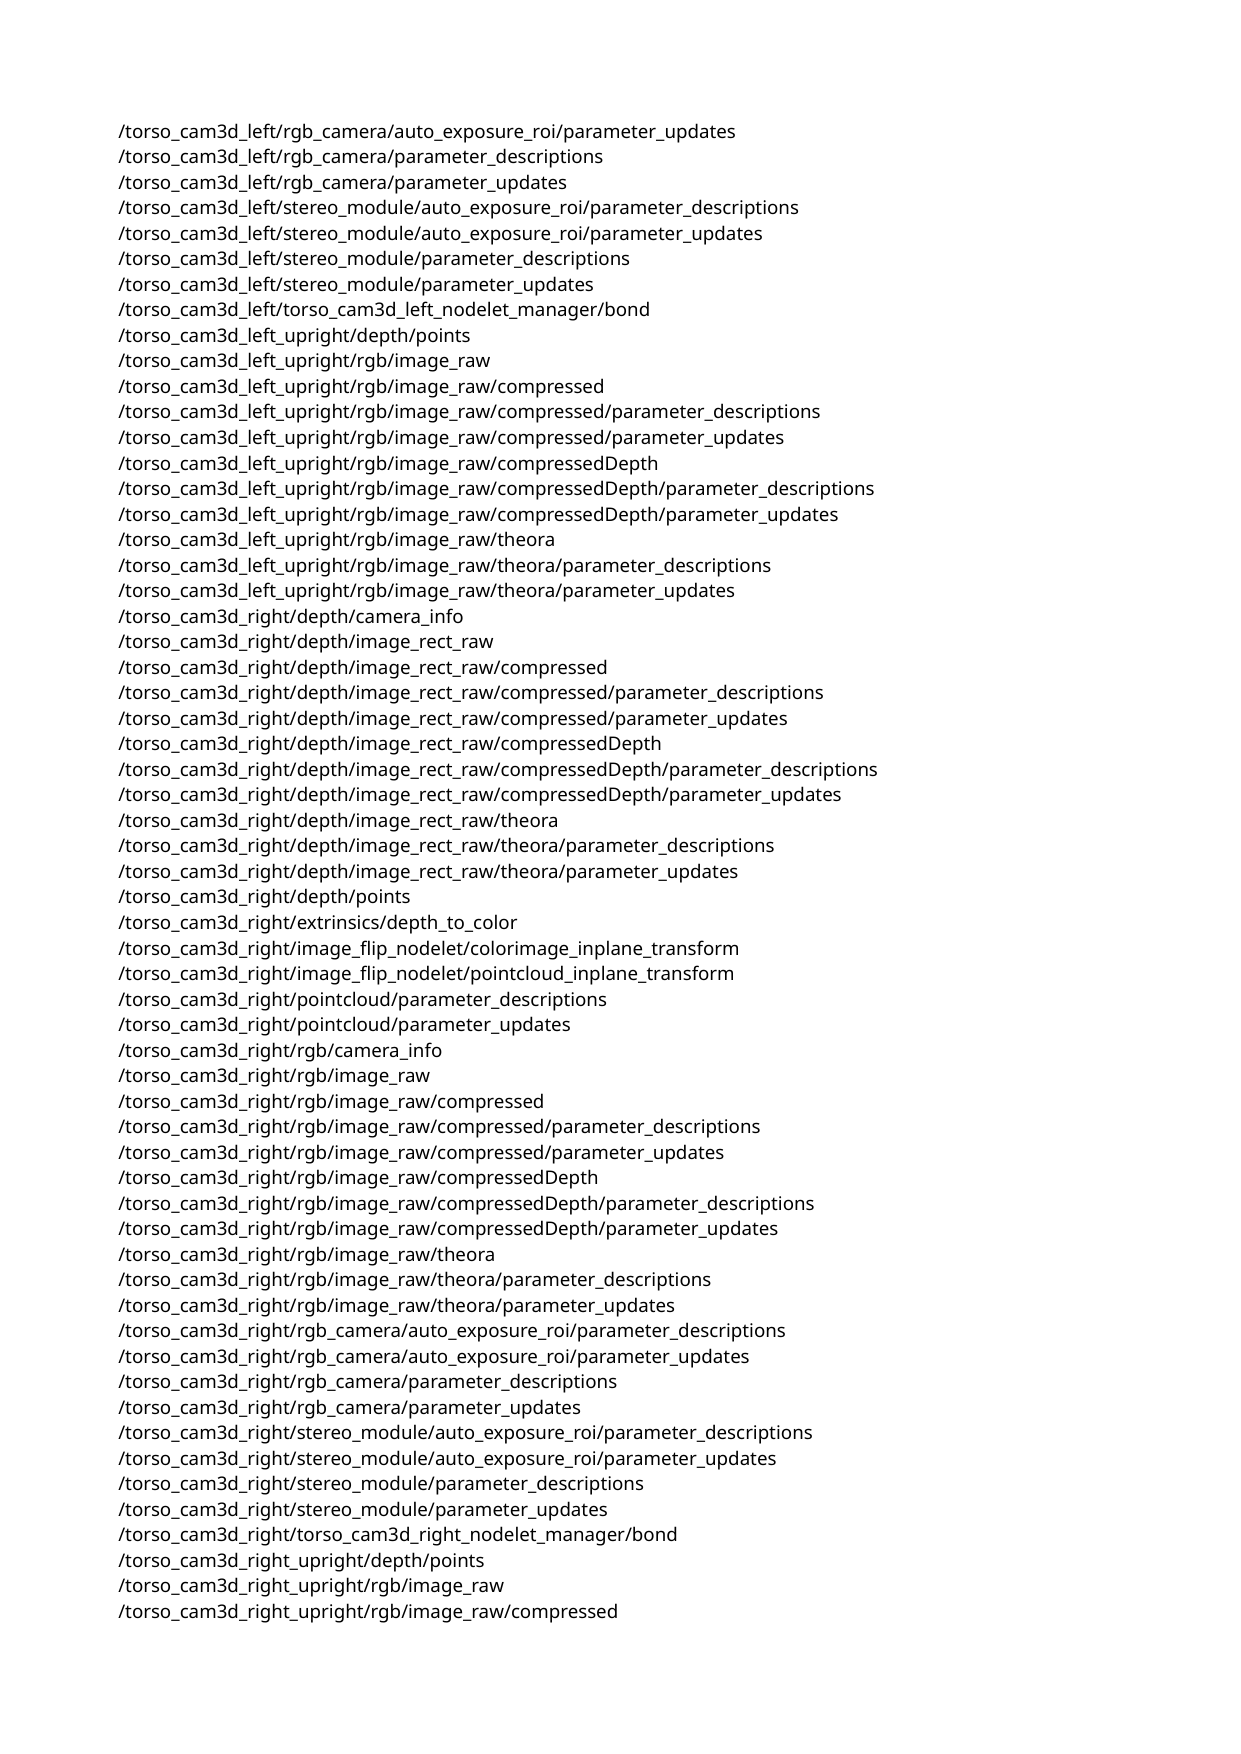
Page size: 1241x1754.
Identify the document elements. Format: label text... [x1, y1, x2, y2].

text /torso_cam3d_right/depth/image_rect_raw/compressedDepth [118, 731, 1122, 756]
text /torso_cam3d_right/rgb_camera/parameter_updates [118, 1394, 1122, 1420]
text /torso_cam3d_right/pointcloud/parameter_descriptions [118, 986, 1122, 1011]
text /torso_cam3d_right/depth/image_rect_raw/theora [118, 807, 1122, 833]
text /torso_cam3d_right_upright/rgb/image_raw [118, 1573, 1122, 1598]
text /torso_cam3d_left_upright/depth/points [118, 322, 1122, 348]
text /torso_cam3d_left/stereo_module/auto_exposure_roi/parameter_descriptions [118, 195, 1122, 220]
text /torso_cam3d_right/rgb/image_raw [118, 1062, 1122, 1088]
text /torso_cam3d_right/rgb_camera/auto_exposure_roi/parameter_descriptions [118, 1318, 1122, 1343]
text /torso_cam3d_left/rgb_camera/parameter_updates [118, 169, 1122, 195]
text /torso_cam3d_right/rgb/image_raw/compressedDepth [118, 1164, 1122, 1190]
text /torso_cam3d_left/stereo_module/parameter_updates [118, 271, 1122, 297]
text /torso_cam3d_right/depth/camera_info [118, 603, 1122, 628]
text /torso_cam3d_right/depth/image_rect_raw/theora/parameter_descriptions [118, 833, 1122, 858]
text /torso_cam3d_right/depth/points [118, 884, 1122, 909]
text /torso_cam3d_right/depth/image_rect_raw/compressed [118, 654, 1122, 679]
text /torso_cam3d_left/stereo_module/auto_exposure_roi/parameter_updates [118, 220, 1122, 246]
text /torso_cam3d_right/depth/image_rect_raw [118, 628, 1122, 654]
text /torso_cam3d_right/rgb/image_raw/compressed/parameter_updates [118, 1139, 1122, 1164]
text /torso_cam3d_right/torso_cam3d_right_nodelet_manager/bond [118, 1522, 1122, 1547]
text /torso_cam3d_left_upright/rgb/image_raw/compressedDepth [118, 450, 1122, 475]
text /torso_cam3d_right/extrinsics/depth_to_color [118, 909, 1122, 935]
text /torso_cam3d_left/rgb_camera/parameter_descriptions [118, 144, 1122, 169]
text /torso_cam3d_right/depth/image_rect_raw/compressed/parameter_descriptions [118, 679, 1122, 705]
text /torso_cam3d_right/pointcloud/parameter_updates [118, 1011, 1122, 1037]
text /torso_cam3d_right/depth/image_rect_raw/compressedDepth/parameter_descriptions [118, 756, 1122, 782]
text /torso_cam3d_right/stereo_module/auto_exposure_roi/parameter_updates [118, 1445, 1122, 1471]
text /torso_cam3d_right/rgb/image_raw/theora/parameter_updates [118, 1292, 1122, 1318]
text /torso_cam3d_right/rgb/image_raw/compressed/parameter_descriptions [118, 1113, 1122, 1139]
text /torso_cam3d_right/stereo_module/auto_exposure_roi/parameter_descriptions [118, 1420, 1122, 1445]
text /torso_cam3d_right/depth/image_rect_raw/compressedDepth/parameter_updates [118, 782, 1122, 807]
text /torso_cam3d_right/stereo_module/parameter_updates [118, 1496, 1122, 1522]
text /torso_cam3d_left_upright/rgb/image_raw/compressedDepth/parameter_updates [118, 501, 1122, 526]
text /torso_cam3d_left_upright/rgb/image_raw/compressed [118, 373, 1122, 399]
text /torso_cam3d_right/rgb/image_raw/compressed [118, 1088, 1122, 1113]
text /torso_cam3d_right/rgb/image_raw/compressedDepth/parameter_updates [118, 1216, 1122, 1241]
text /torso_cam3d_right/stereo_module/parameter_descriptions [118, 1471, 1122, 1496]
text /torso_cam3d_right_upright/rgb/image_raw/compressed [118, 1598, 1122, 1624]
text /torso_cam3d_right/image_flip_nodelet/pointcloud_inplane_transform [118, 960, 1122, 986]
text /torso_cam3d_left/stereo_module/parameter_descriptions [118, 246, 1122, 271]
text /torso_cam3d_left_upright/rgb/image_raw/compressed/parameter_updates [118, 424, 1122, 450]
text /torso_cam3d_right_upright/depth/points [118, 1547, 1122, 1573]
text /torso_cam3d_left/torso_cam3d_left_nodelet_manager/bond [118, 297, 1122, 322]
text /torso_cam3d_right/rgb/image_raw/compressedDepth/parameter_descriptions [118, 1190, 1122, 1216]
text /torso_cam3d_right/rgb_camera/parameter_descriptions [118, 1369, 1122, 1394]
text /torso_cam3d_left_upright/rgb/image_raw [118, 348, 1122, 373]
text /torso_cam3d_right/rgb/image_raw/theora/parameter_descriptions [118, 1267, 1122, 1292]
text /torso_cam3d_right/depth/image_rect_raw/compressed/parameter_updates [118, 705, 1122, 731]
text /torso_cam3d_right/rgb_camera/auto_exposure_roi/parameter_updates [118, 1343, 1122, 1369]
text /torso_cam3d_left_upright/rgb/image_raw/theora [118, 526, 1122, 552]
text /torso_cam3d_left_upright/rgb/image_raw/compressedDepth/parameter_descriptions [118, 475, 1122, 501]
text /torso_cam3d_right/depth/image_rect_raw/theora/parameter_updates [118, 858, 1122, 884]
text /torso_cam3d_right/rgb/image_raw/theora [118, 1241, 1122, 1267]
text /torso_cam3d_left_upright/rgb/image_raw/compressed/parameter_descriptions [118, 399, 1122, 424]
text /torso_cam3d_left_upright/rgb/image_raw/theora/parameter_descriptions [118, 552, 1122, 577]
text /torso_cam3d_left/rgb_camera/auto_exposure_roi/parameter_updates [118, 118, 1122, 144]
text /torso_cam3d_right/image_flip_nodelet/colorimage_inplane_transform [118, 935, 1122, 960]
text /torso_cam3d_right/rgb/camera_info [118, 1037, 1122, 1062]
text /torso_cam3d_left_upright/rgb/image_raw/theora/parameter_updates [118, 577, 1122, 603]
